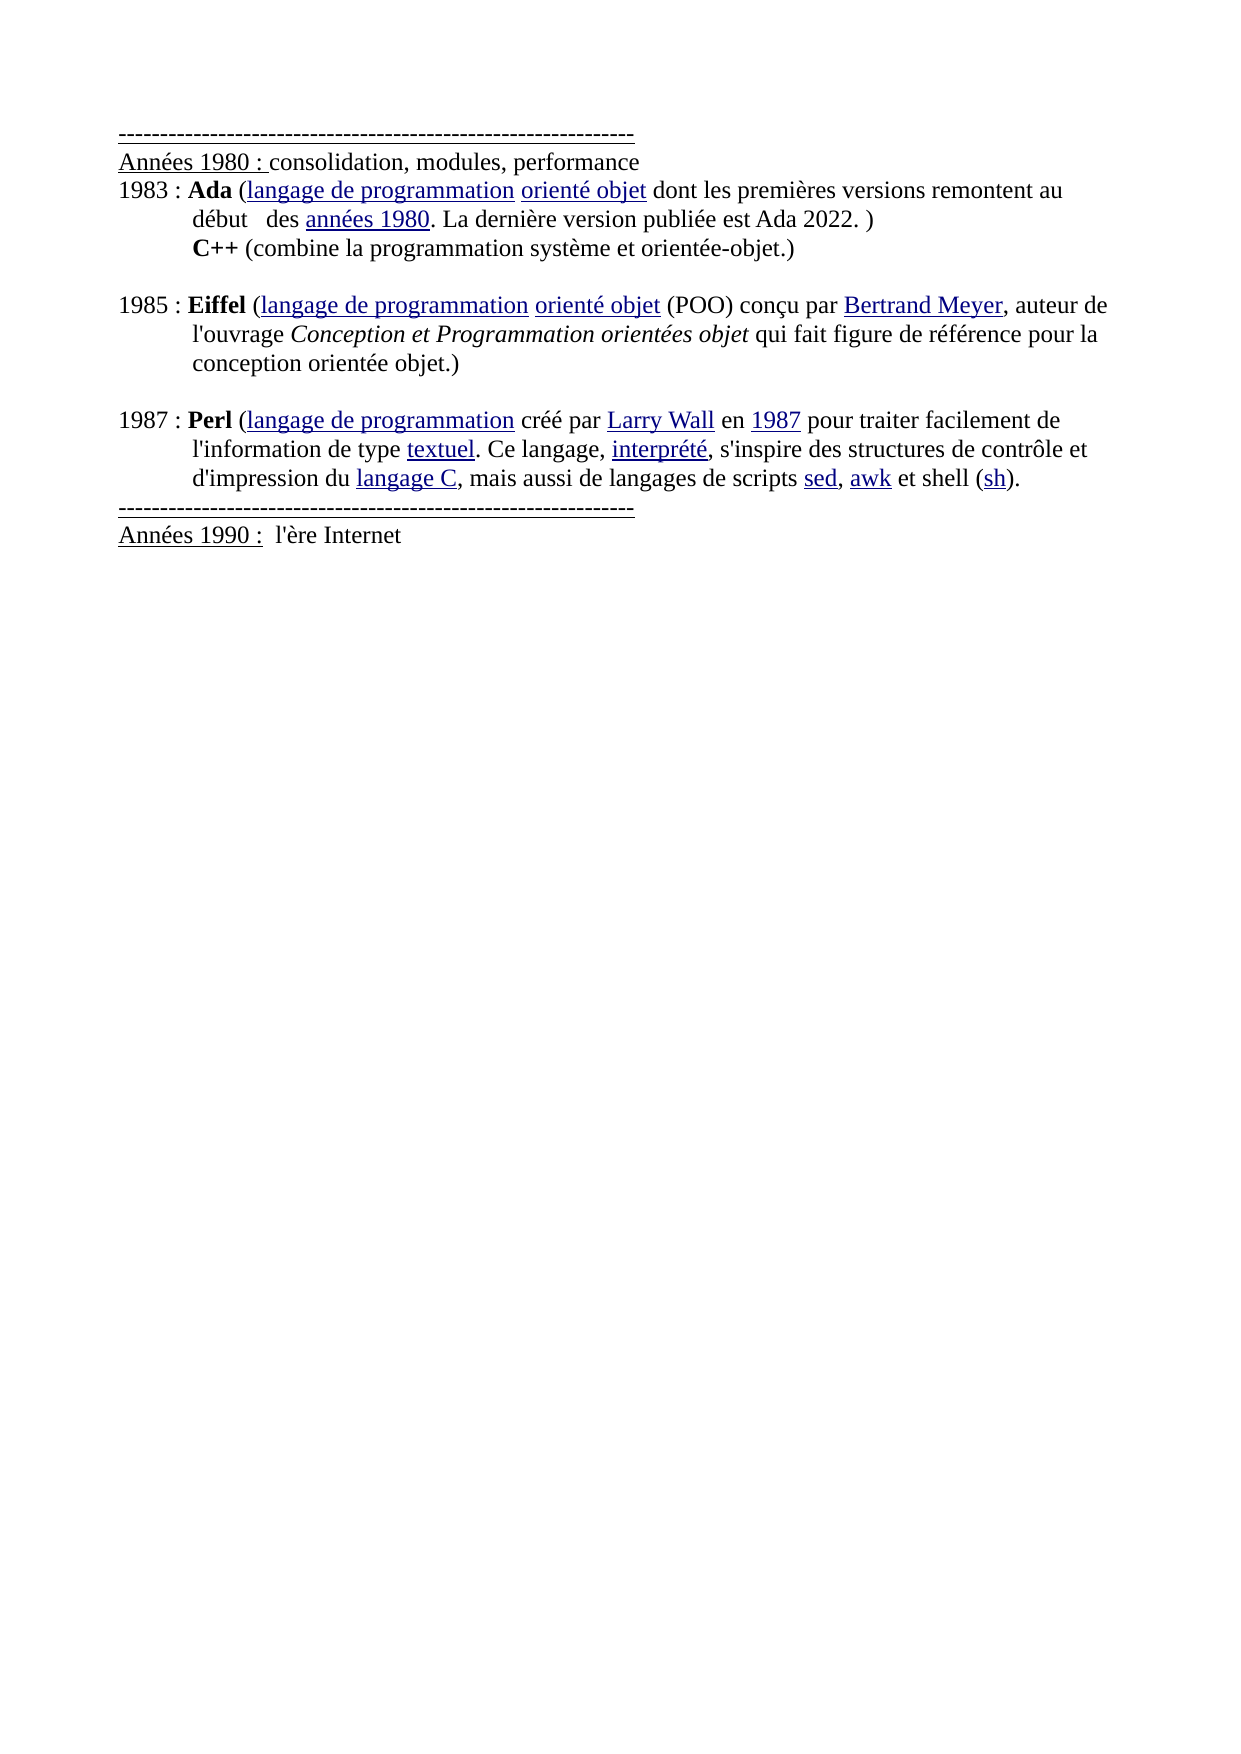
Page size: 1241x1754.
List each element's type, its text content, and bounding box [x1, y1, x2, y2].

text -------------------------------------------------------------- [118, 492, 1122, 521]
text 1983 : Ada (langage de programmation orienté objet dont les premières versions remontent au début des années 1980. La dernière version publiée est Ada 2022. ) [118, 176, 1122, 233]
text 1985 : Eiffel (langage de programmation orienté objet (POO) conçu par Bertrand Meyer, auteur de l'ouvrage Conception et Programmation orientées objet qui fait figure de référence pour la conception orientée objet.) [118, 291, 1122, 377]
text -------------------------------------------------------------- [118, 118, 1122, 147]
text Années 1990 : l'ère Internet [118, 521, 1122, 549]
text 1987 : Perl (langage de programmation créé par Larry Wall en 1987 pour traiter facilement de l'information de type textuel. Ce langage, interprété, s'inspire des structures de contrôle et d'impression du langage C, mais aussi de langages de scripts sed, awk et shell (sh). [118, 406, 1122, 492]
text C++ (combine la programmation système et orientée-objet.) [118, 233, 1122, 262]
text Années 1980 : consolidation, modules, performance [118, 147, 1122, 176]
